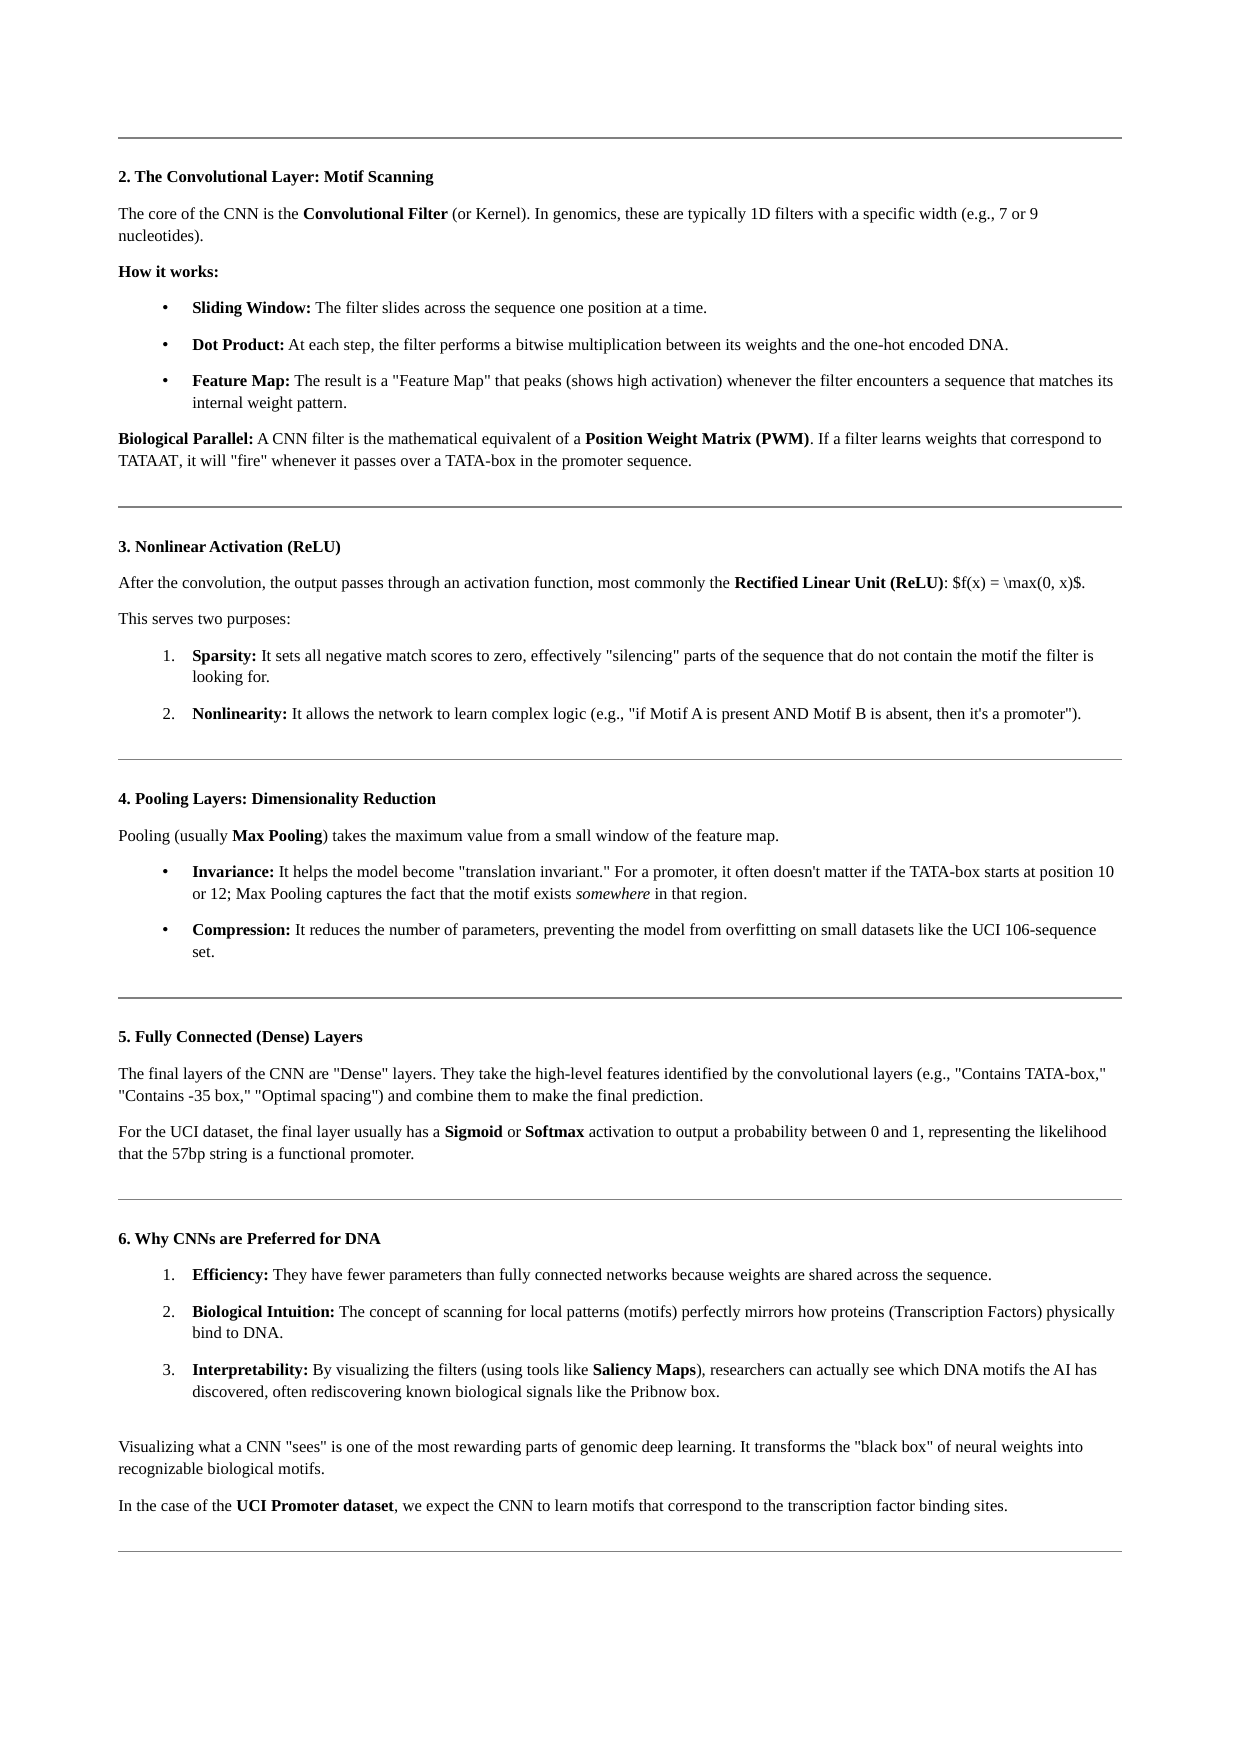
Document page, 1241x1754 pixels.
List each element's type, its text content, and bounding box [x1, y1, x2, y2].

text For the UCI dataset, the final layer usually has a Sigmoid or Softmax activation to output a probability between 0 and 1, representing the likelihood that the 57bp string is a functional promoter. [118, 1122, 1122, 1163]
subtitle 2. The Convolutional Layer: Motif Scanning [118, 167, 1122, 186]
subtitle 3. Nonlinear Activation (ReLU) [118, 536, 1122, 556]
list Dot Product: At each step, the filter performs a bitwise multiplication between its weights and the one-hot encoded DNA. [162, 334, 1122, 354]
list Compression: It reduces the number of parameters, preventing the model from overfitting on small datasets like the UCI 106-sequence set. [162, 920, 1122, 961]
list Biological Intuition: The concept of scanning for local patterns (motifs) perfectly mirrors how proteins (Transcription Factors) physically bind to DNA. [162, 1302, 1122, 1342]
subtitle 4. Pooling Layers: Dimensionality Reduction [118, 789, 1122, 808]
text This serves two purposes: [118, 609, 1122, 628]
text The final layers of the CNN are "Dense" layers. They take the high-level features identified by the convolutional layers (e.g., "Contains TATA-box," "Contains -35 box," "Optimal spacing") and combine them to make the final prediction. [118, 1063, 1122, 1104]
list Feature Map: The result is a "Feature Map" that peaks (shows high activation) whenever the filter encounters a sequence that matches its internal weight pattern. [162, 371, 1122, 412]
text After the convolution, the output passes through an activation function, most commonly the Rectified Linear Unit (ReLU): $f(x) = \max(0, x)$. [118, 573, 1122, 592]
subtitle How it works: [118, 262, 1122, 281]
subtitle 5. Fully Connected (Dense) Layers [118, 1027, 1122, 1046]
list Sliding Window: The filter slides across the sequence one position at a time. [162, 298, 1122, 317]
text Visualizing what a CNN "sees" is one of the most rewarding parts of genomic deep learning. It transforms the "black box" of neural weights into recognizable biological motifs. [118, 1437, 1122, 1478]
list Sparsity: It sets all negative match scores to zero, effectively "silencing" parts of the sequence that do not contain the motif the filter is looking for. [162, 645, 1122, 686]
text In the case of the UCI Promoter dataset, we expect the CNN to learn motifs that correspond to the transcription factor binding sites. [118, 1496, 1122, 1515]
list Interpretability: By visualizing the filters (using tools like Saliency Maps), researchers can actually see which DNA motifs the AI has discovered, often rediscovering known biological signals like the Pribnow box. [162, 1360, 1122, 1401]
text Biological Parallel: A CNN filter is the mathematical equivalent of a Position Weight Matrix (PWM). If a filter learns weights that correspond to TATAAT, it will "fire" whenever it passes over a TATA-box in the promoter sequence. [118, 429, 1122, 470]
text Pooling (usually Max Pooling) takes the maximum value from a small window of the feature map. [118, 825, 1122, 844]
list Nonlinearity: It allows the network to learn complex logic (e.g., "if Motif A is present AND Motif B is absent, then it's a promoter"). [162, 703, 1122, 723]
text The core of the CNN is the Convolutional Filter (or Kernel). In genomics, these are typically 1D filters with a specific width (e.g., 7 or 9 nucleotides). [118, 203, 1122, 244]
list Invariance: It helps the model become "translation invariant." For a promoter, it often doesn't matter if the TATA-box starts at position 10 or 12; Max Pooling captures the fact that the motif exists somewhere in that region. [162, 862, 1122, 903]
subtitle 6. Why CNNs are Preferred for DNA [118, 1229, 1122, 1248]
list Efficiency: They have fewer parameters than fully connected networks because weights are shared across the sequence. [162, 1265, 1122, 1284]
